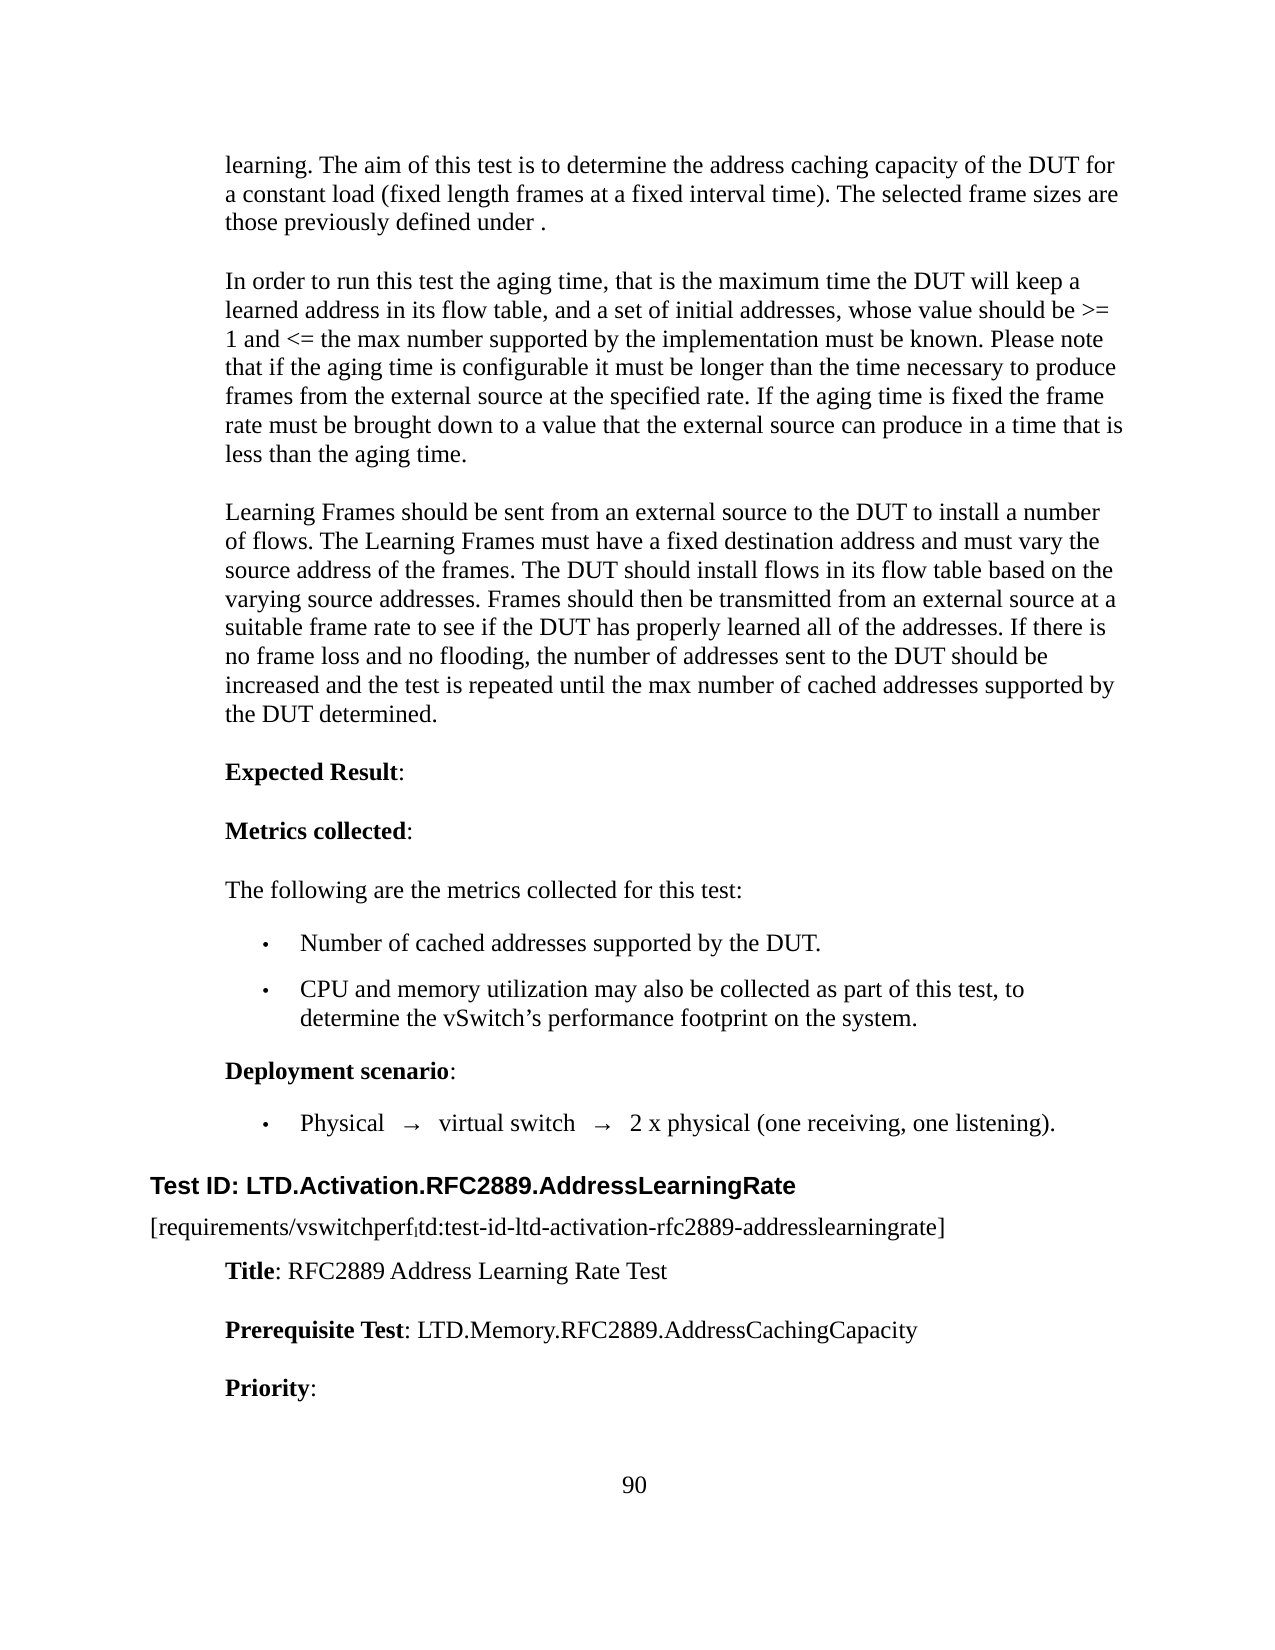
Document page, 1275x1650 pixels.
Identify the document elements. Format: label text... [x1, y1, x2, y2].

list Number of cached addresses supported by the DUT. [262, 928, 1125, 956]
text Expected Result: [225, 757, 1125, 786]
text The following are the metrics collected for this test: [225, 875, 1125, 904]
text Prerequisite Test: LTD.Memory.RFC2889.AddressCachingCapacity [225, 1315, 1125, 1343]
text [requirements/vswitchperfltd:test-id-ltd-activation-rfc2889-addresslearningrate] [150, 1212, 1125, 1241]
text Deployment scenario: [225, 1056, 1125, 1084]
text Title: RFC2889 Address Learning Rate Test [225, 1256, 1125, 1285]
text In order to run this test the aging time, that is the maximum time the DUT will keep a learned address in its flow table, and a set of initial addresses, whose value should be >= 1 and <= the max number supported by the implementation must be known. Please note that if the aging time is configurable it must be longer than the time necessary to produce frames from the external source at the specified rate. If the aging time is fixed the frame rate must be brought down to a value that the external source can produce in a time that is less than the aging time. [225, 266, 1125, 467]
list Physical → virtual switch → 2 x physical (one receiving, one listening). [262, 1108, 1125, 1137]
text Learning Frames should be sent from an external source to the DUT to install a number of flows. The Learning Frames must have a fixed destination address and must vary the source address of the frames. The DUT should install flows in its flow table based on the varying source addresses. Frames should then be transmitted from an external source at a suitable frame rate to see if the DUT has properly learned all of the addresses. If there is no frame loss and no flooding, the number of addresses sent to the DUT should be increased and the test is repeated until the max number of cached addresses supported by the DUT determined. [225, 497, 1125, 727]
subtitle Test ID: LTD.Activation.RFC2889.AddressLearningRate [150, 1171, 1125, 1200]
list CPU and memory utilization may also be collected as part of this test, to determine the vSwitch’s performance footprint on the system. [262, 974, 1125, 1032]
text Priority: [225, 1373, 1125, 1402]
text learning. The aim of this test is to determine the address caching capacity of the DUT for a constant load (fixed length frames at a fixed interval time). The selected frame sizes are those previously defined under . [225, 150, 1125, 236]
text Metrics collected: [225, 816, 1125, 845]
